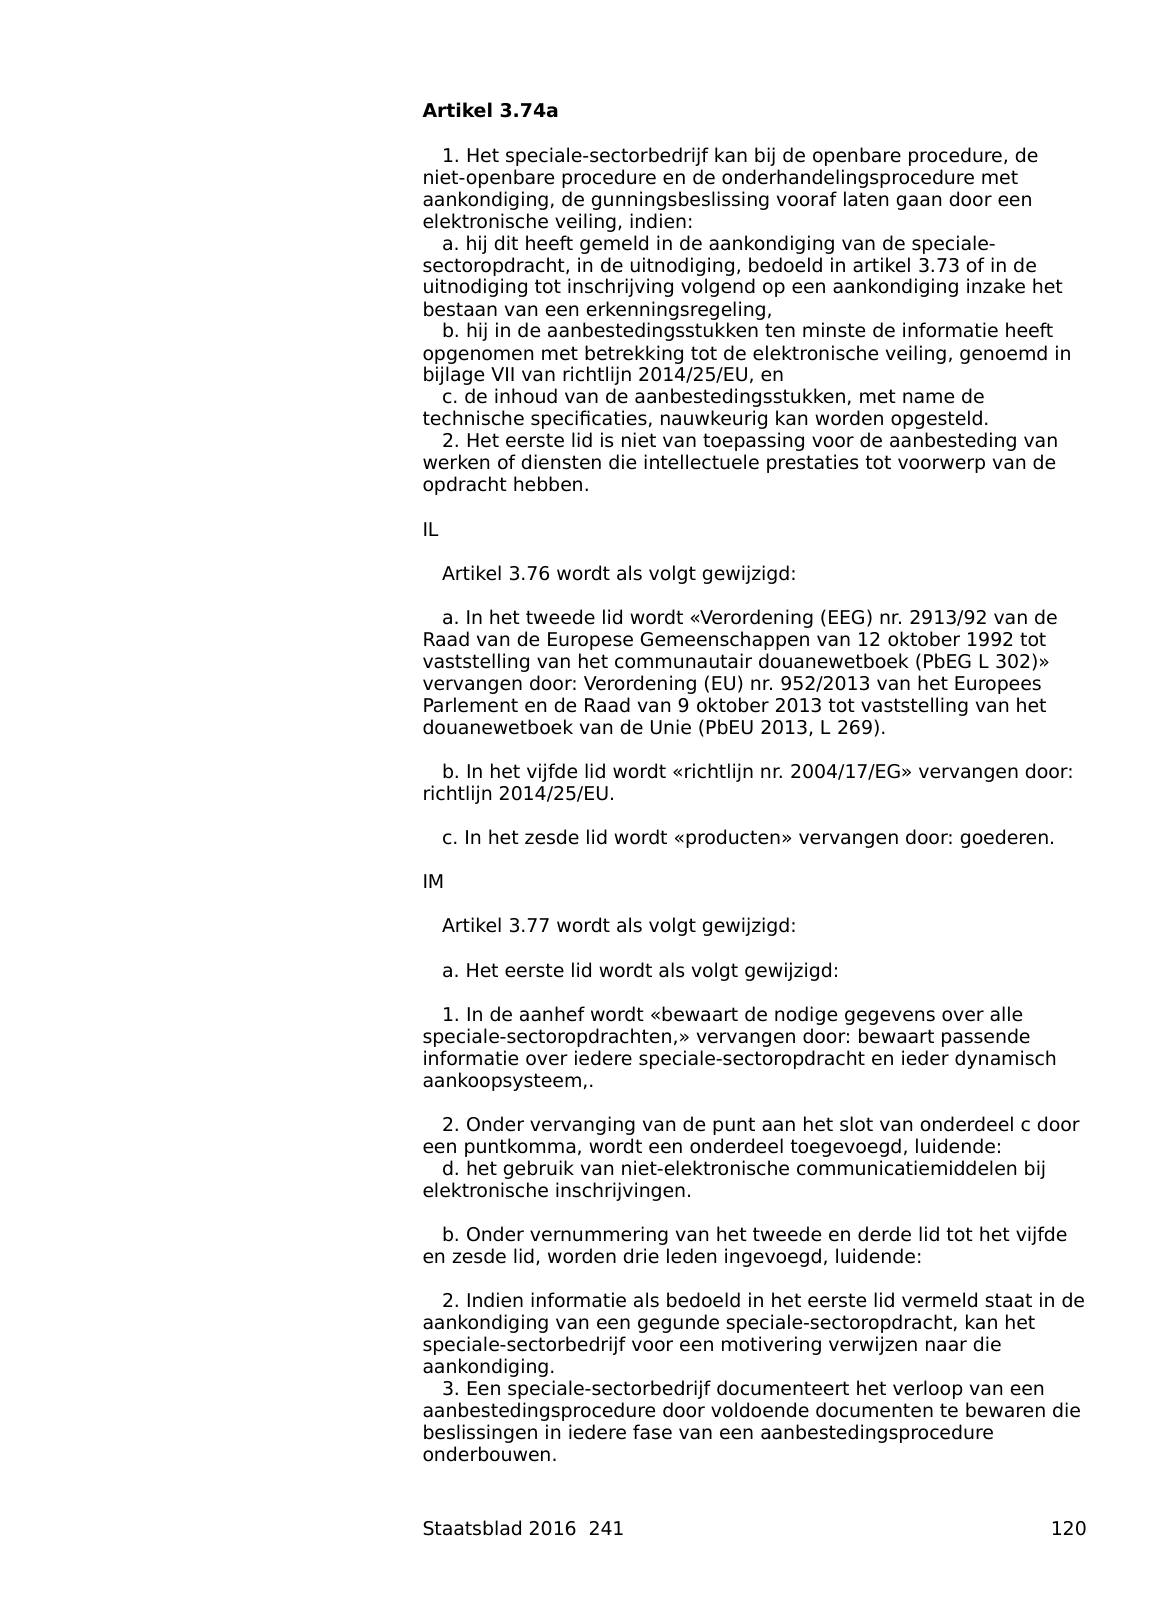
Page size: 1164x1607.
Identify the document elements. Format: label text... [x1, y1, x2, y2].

text 1. In de aanhef wordt «bewaart de nodige gegevens over alle speciale-sectoropdrachten,» vervangen door: bewaart passende informatie over iedere speciale-sectoropdracht en ieder dynamisch aankoopsysteem,. [422, 1004, 1087, 1092]
text 3. Een speciale-sectorbedrijf documenteert het verloop van een aanbestedingsprocedure door voldoende documenten te bewaren die beslissingen in iedere fase van een aanbestedingsprocedure onderbouwen. [422, 1378, 1087, 1466]
text a. Het eerste lid wordt als volgt gewijzigd: [422, 959, 1087, 981]
text 1. Het speciale-sectorbedrijf kan bij de openbare procedure, de niet-openbare procedure en de onderhandelingsprocedure met aankondiging, de gunningsbeslissing vooraf laten gaan door een elektronische veiling, indien: [422, 144, 1087, 232]
text a. hij dit heeft gemeld in de aankondiging van de speciale-sectoropdracht, in de uitnodiging, bedoeld in artikel 3.73 of in de uitnodiging tot inschrijving volgend op een aankondiging inzake het bestaan van een erkenningsregeling, [422, 232, 1087, 320]
text b. In het vijfde lid wordt «richtlijn nr. 2004/17/EG» vervangen door: richtlijn 2014/25/EU. [422, 761, 1087, 805]
text b. Onder vernummering van het tweede en derde lid tot het vijfde en zesde lid, worden drie leden ingevoegd, luidende: [422, 1224, 1087, 1268]
text IL [422, 518, 1087, 540]
text d. het gebruik van niet-elektronische communicatiemiddelen bij elektronische inschrijvingen. [422, 1158, 1087, 1202]
text Artikel 3.77 wordt als volgt gewijzigd: [422, 915, 1087, 937]
text c. de inhoud van de aanbestedingsstukken, met name de technische specificaties, nauwkeurig kan worden opgesteld. [422, 386, 1087, 430]
text Artikel 3.76 wordt als volgt gewijzigd: [422, 563, 1087, 584]
text 2. Indien informatie als bedoeld in het eerste lid vermeld staat in de aankondiging van een gegunde speciale-sectoropdracht, kan het speciale-sectorbedrijf voor een motivering verwijzen naar die aankondiging. [422, 1290, 1087, 1378]
text 2. Het eerste lid is niet van toepassing voor de aanbesteding van werken of diensten die intellectuele prestaties tot voorwerp van de opdracht hebben. [422, 430, 1087, 496]
text c. In het zesde lid wordt «producten» vervangen door: goederen. [422, 827, 1087, 849]
text 2. Onder vervanging van de punt aan het slot van onderdeel c door een puntkomma, wordt een onderdeel toegevoegd, luidende: [422, 1114, 1087, 1158]
text a. In het tweede lid wordt «Verordening (EEG) nr. 2913/92 van de Raad van de Europese Gemeenschappen van 12 oktober 1992 tot vaststelling van het communautair douanewetboek (PbEG L 302)» vervangen door: Verordening (EU) nr. 952/2013 van het Europees Parlement en de Raad van 9 oktober 2013 tot vaststelling van het douanewetboek van de Unie (PbEU 2013, L 269). [422, 607, 1087, 739]
text IM [422, 871, 1087, 893]
text b. hij in de aanbestedingsstukken ten minste de informatie heeft opgenomen met betrekking tot de elektronische veiling, genoemd in bijlage VII van richtlijn 2014/25/EU, en [422, 320, 1087, 386]
subtitle Artikel 3.74a [422, 100, 1087, 122]
